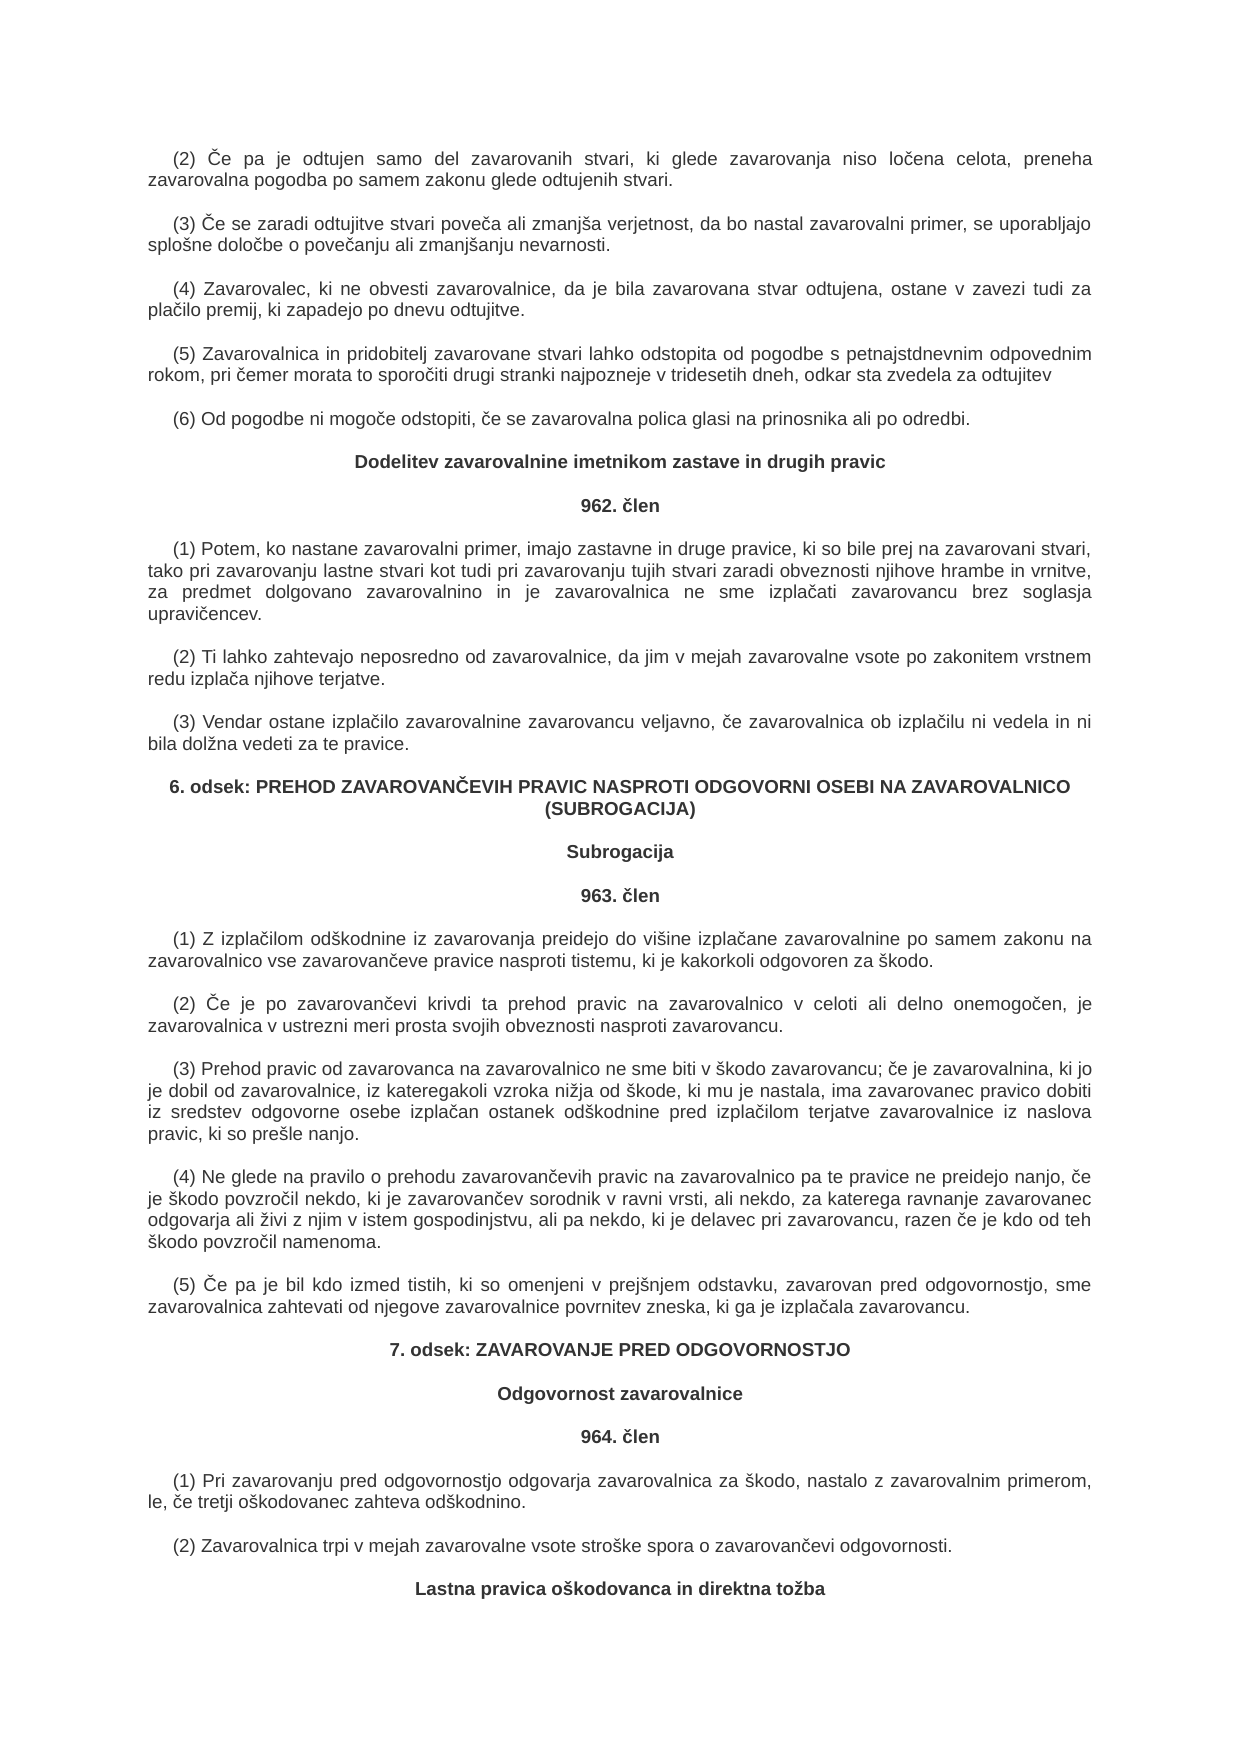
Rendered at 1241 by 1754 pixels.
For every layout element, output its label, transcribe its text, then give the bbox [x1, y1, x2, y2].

text 7. odsek: ZAVAROVANJE PRED ODGOVORNOSTJO [148, 1339, 1093, 1361]
text (5) Zavarovalnica in pridobitelj zavarovane stvari lahko odstopita od pogodbe s petnajstdnevnim odpovednim rokom, pri čemer morata to sporočiti drugi stranki najpozneje v tridesetih dneh, odkar sta zvedela za odtujitev [148, 343, 1093, 386]
text 963. člen [148, 884, 1093, 906]
text (4) Zavarovalec, ki ne obvesti zavarovalnice, da je bila zavarovana stvar odtujena, ostane v zavezi tudi za plačilo premij, ki zapadejo po dnevu odtujitve. [148, 278, 1093, 321]
text Subrogacija [148, 841, 1093, 863]
text (3) Prehod pravic od zavarovanca na zavarovalnico ne sme biti v škodo zavarovancu; če je zavarovalnina, ki jo je dobil od zavarovalnice, iz kateregakoli vzroka nižja od škode, ki mu je nastala, ima zavarovanec pravico dobiti iz sredstev odgovorne osebe izplačan ostanek odškodnine pred izplačilom terjatve zavarovalnice iz naslova pravic, ki so prešle nanjo. [148, 1058, 1093, 1144]
text Lastna pravica oškodovanca in direktna tožba [148, 1578, 1093, 1599]
text (2) Ti lahko zahtevajo neposredno od zavarovalnice, da jim v mejah zavarovalne vsote po zakonitem vrstnem redu izplača njihove terjatve. [148, 646, 1093, 689]
text 964. člen [148, 1426, 1093, 1448]
text (2) Če pa je odtujen samo del zavarovanih stvari, ki glede zavarovanja niso ločena celota, preneha zavarovalna pogodba po samem zakonu glede odtujenih stvari. [148, 148, 1093, 191]
text (3) Vendar ostane izplačilo zavarovalnine zavarovancu veljavno, če zavarovalnica ob izplačilu ni vedela in ni bila dolžna vedeti za te pravice. [148, 711, 1093, 754]
text (3) Če se zaradi odtujitve stvari poveča ali zmanjša verjetnost, da bo nastal zavarovalni primer, se uporabljajo splošne določbe o povečanju ali zmanjšanju nevarnosti. [148, 213, 1093, 256]
text (6) Od pogodbe ni mogoče odstopiti, če se zavarovalna polica glasi na prinosnika ali po odredbi. [148, 408, 1093, 429]
text (1) Pri zavarovanju pred odgovornostjo odgovarja zavarovalnica za škodo, nastalo z zavarovalnim primerom, le, če tretji oškodovanec zahteva odškodnino. [148, 1469, 1093, 1513]
text 962. člen [148, 494, 1093, 516]
text (5) Če pa je bil kdo izmed tistih, ki so omenjeni v prejšnjem odstavku, zavarovan pred odgovornostjo, sme zavarovalnica zahtevati od njegove zavarovalnice povrnitev zneska, ki ga je izplačala zavarovancu. [148, 1274, 1093, 1317]
text (4) Ne glede na pravilo o prehodu zavarovančevih pravic na zavarovalnico pa te pravice ne preidejo nanjo, če je škodo povzročil nekdo, ki je zavarovančev sorodnik v ravni vrsti, ali nekdo, za katerega ravnanje zavarovanec odgovarja ali živi z njim v istem gospodinjstvu, ali pa nekdo, ki je delavec pri zavarovancu, razen če je kdo od teh škodo povzročil namenoma. [148, 1166, 1093, 1252]
text 6. odsek: PREHOD ZAVAROVANČEVIH PRAVIC NASPROTI ODGOVORNI OSEBI NA ZAVAROVALNICO (SUBROGACIJA) [148, 776, 1093, 819]
text (2) Zavarovalnica trpi v mejah zavarovalne vsote stroške spora o zavarovančevi odgovornosti. [148, 1534, 1093, 1556]
text (1) Z izplačilom odškodnine iz zavarovanja preidejo do višine izplačane zavarovalnine po samem zakonu na zavarovalnico vse zavarovančeve pravice nasproti tistemu, ki je kakorkoli odgovoren za škodo. [148, 928, 1093, 971]
text (2) Če je po zavarovančevi krivdi ta prehod pravic na zavarovalnico v celoti ali delno onemogočen, je zavarovalnica v ustrezni meri prosta svojih obveznosti nasproti zavarovancu. [148, 993, 1093, 1036]
text Dodelitev zavarovalnine imetnikom zastave in drugih pravic [148, 451, 1093, 473]
text Odgovornost zavarovalnice [148, 1383, 1093, 1404]
text (1) Potem, ko nastane zavarovalni primer, imajo zastavne in druge pravice, ki so bile prej na zavarovani stvari, tako pri zavarovanju lastne stvari kot tudi pri zavarovanju tujih stvari zaradi obveznosti njihove hrambe in vrnitve, za predmet dolgovano zavarovalnino in je zavarovalnica ne sme izplačati zavarovancu brez soglasja upravičencev. [148, 538, 1093, 624]
